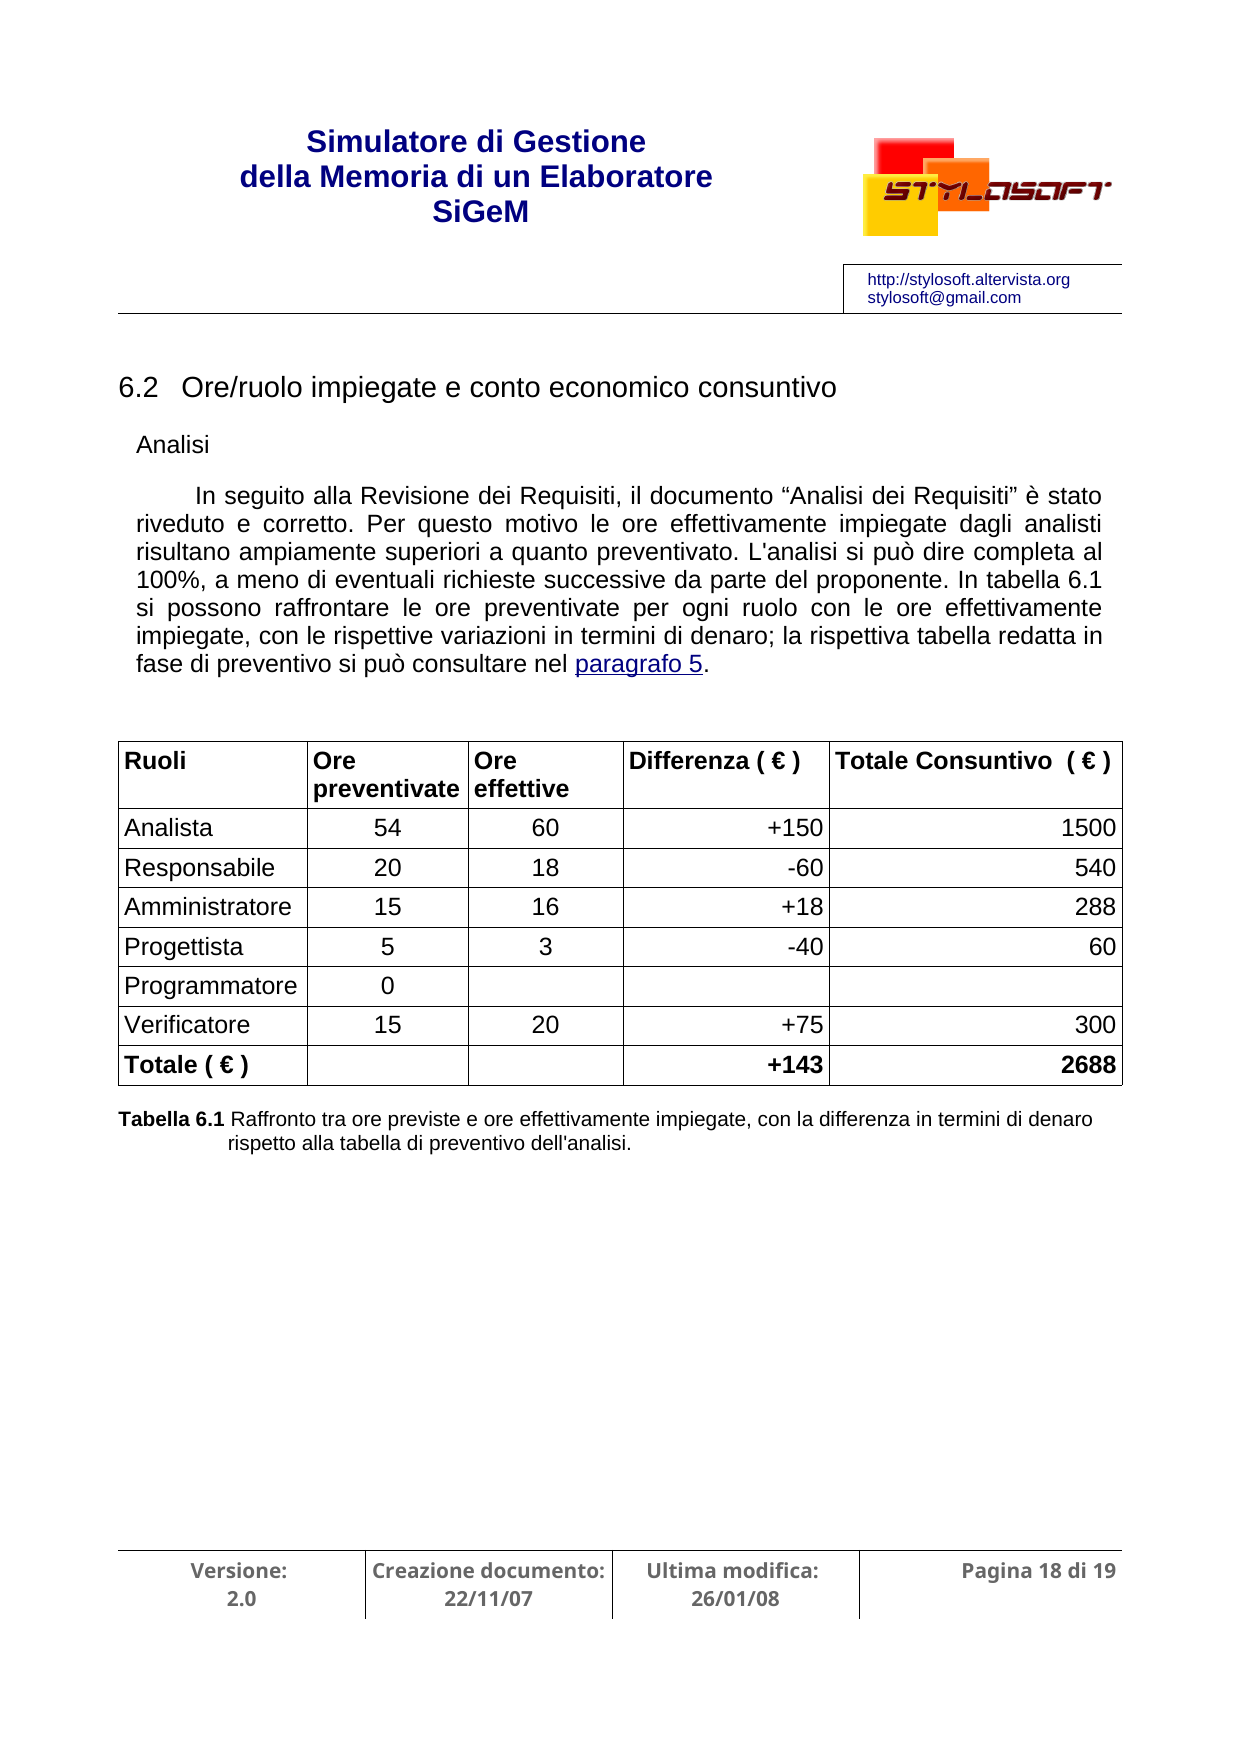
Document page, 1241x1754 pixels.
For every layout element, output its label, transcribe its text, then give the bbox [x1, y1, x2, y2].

table_cell -60 [624, 849, 829, 887]
table_cell +75 [624, 1007, 829, 1045]
table_cell 1500 [830, 809, 1122, 848]
table_cell 5 [308, 928, 468, 966]
table_cell 54 [308, 809, 468, 848]
table_cell [469, 1046, 623, 1084]
table_header Totale Consuntivo ( € ) [830, 742, 1122, 808]
table_header Ruoli [119, 742, 307, 808]
table_cell Totale ( € ) [119, 1046, 307, 1084]
text Analisi [136, 431, 1104, 458]
table_cell +18 [624, 888, 829, 927]
table_cell [469, 967, 623, 1006]
subtitle Ore/ruolo impiegate e conto economico consuntivo [118, 371, 1122, 404]
table_cell 20 [469, 1007, 623, 1045]
table_cell 60 [830, 928, 1122, 966]
table_header Ore effettive [469, 742, 623, 808]
table_cell 0 [308, 967, 468, 1006]
table_cell [308, 1046, 468, 1084]
table_cell -40 [624, 928, 829, 966]
text rispetto alla tabella di preventivo dell'analisi. [118, 1131, 1122, 1154]
table_cell 2688 [830, 1046, 1122, 1084]
table_cell 288 [830, 888, 1122, 927]
table_cell 540 [830, 849, 1122, 887]
table_cell 60 [469, 809, 623, 848]
text Tabella 6.1 Raffronto tra ore previste e ore effettivamente impiegate, con la differenza in termini di denaro [118, 1086, 1122, 1131]
table_cell Amministratore [119, 888, 307, 927]
table_header Differenza ( € ) [624, 742, 829, 808]
table_header Ore preventivate [308, 742, 468, 808]
table_cell 16 [469, 888, 623, 927]
table_cell +143 [624, 1046, 829, 1084]
text In seguito alla Revisione dei Requisiti, il documento “Analisi dei Requisiti” è stato riveduto e corretto. Per questo motivo le ore effettivamente impiegate dagli analisti risultano ampiamente superiori a quanto preventivato. L'analisi si può dire completa al 100%, a meno di eventuali richieste successive da parte del proponente. In tabella 6.1 si possono raffrontare le ore preventivate per ogni ruolo con le ore effettivamente impiegate, con le rispettive variazioni in termini di denaro; la rispettiva tabella redatta in fase di preventivo si può consultare nel paragrafo 5. [136, 482, 1104, 677]
table_cell 300 [830, 1007, 1122, 1045]
table_cell 15 [308, 1007, 468, 1045]
table_cell Verificatore [119, 1007, 307, 1045]
table_cell 18 [469, 849, 623, 887]
table_cell Analista [119, 809, 307, 848]
table_cell 15 [308, 888, 468, 927]
picture [848, 123, 1117, 247]
table_cell 3 [469, 928, 623, 966]
table_cell [830, 967, 1122, 1006]
table_cell Responsabile [119, 849, 307, 887]
table_cell [624, 967, 829, 1006]
table_cell Programmatore [119, 967, 307, 1006]
table_cell Progettista [119, 928, 307, 966]
table_cell +150 [624, 809, 829, 848]
table_cell 20 [308, 849, 468, 887]
